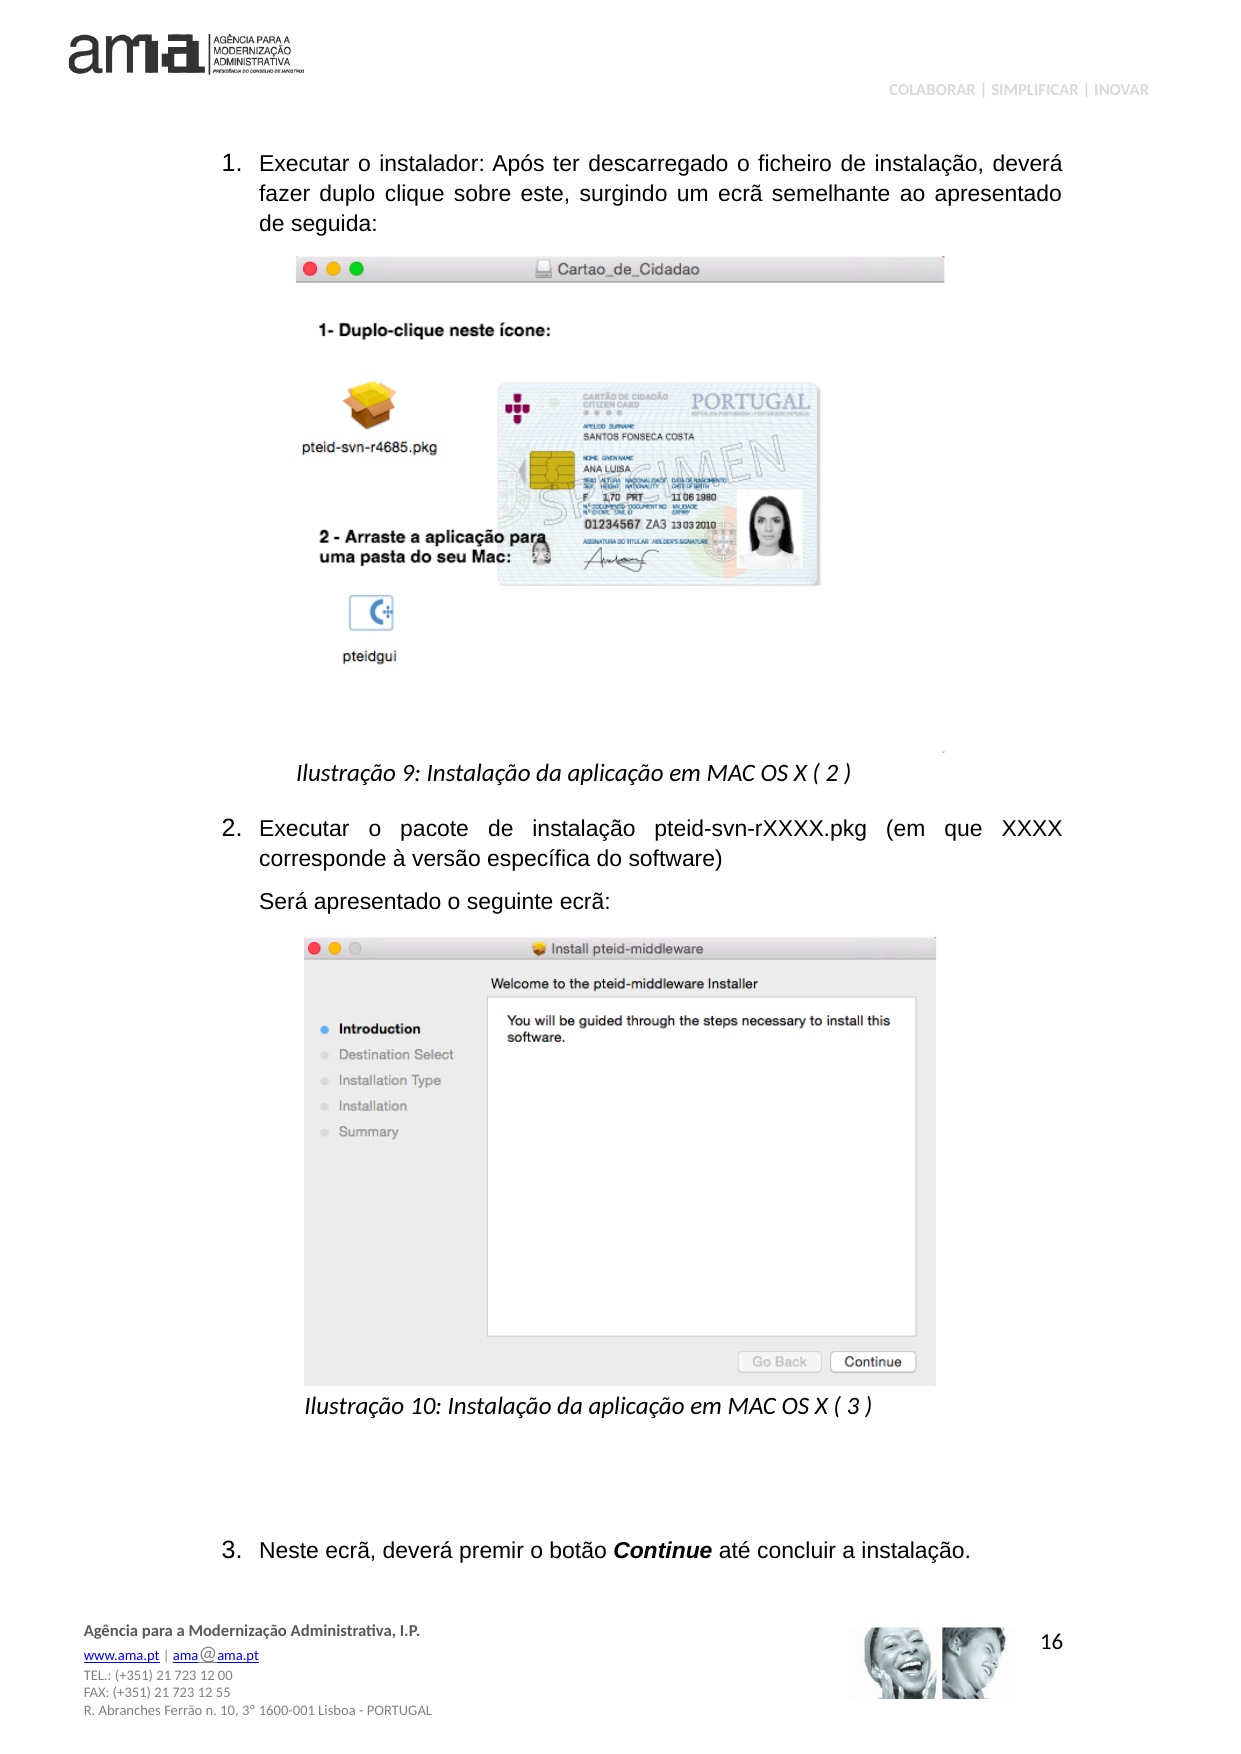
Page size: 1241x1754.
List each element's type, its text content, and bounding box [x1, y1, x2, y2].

list Executar o instalador: Após ter descarregado o ficheiro de instalação, deverá fazer duplo clique sobre este, surgindo um ecrã semelhante ao apresentado de seguida: [221, 148, 1063, 237]
list Neste ecrã, deverá premir o botão Continue até concluir a instalação. [221, 1535, 1063, 1564]
picture [295, 256, 945, 753]
picture [849, 1627, 1017, 1699]
text Ilustração 10: Instalação da aplicação em MAC OS X ( 3 ) [304, 1386, 936, 1421]
picture [304, 937, 937, 1386]
picture [68, 34, 304, 75]
list Executar o pacote de instalação pteid-svn-rXXXX.pkg (em que XXXX corresponde à versão específica do software) [221, 753, 1063, 872]
list Será apresentado o seguinte ecrã: [221, 888, 1063, 914]
list Ilustração 9: Instalação da aplicação em MAC OS X ( 2 ) [296, 753, 944, 788]
